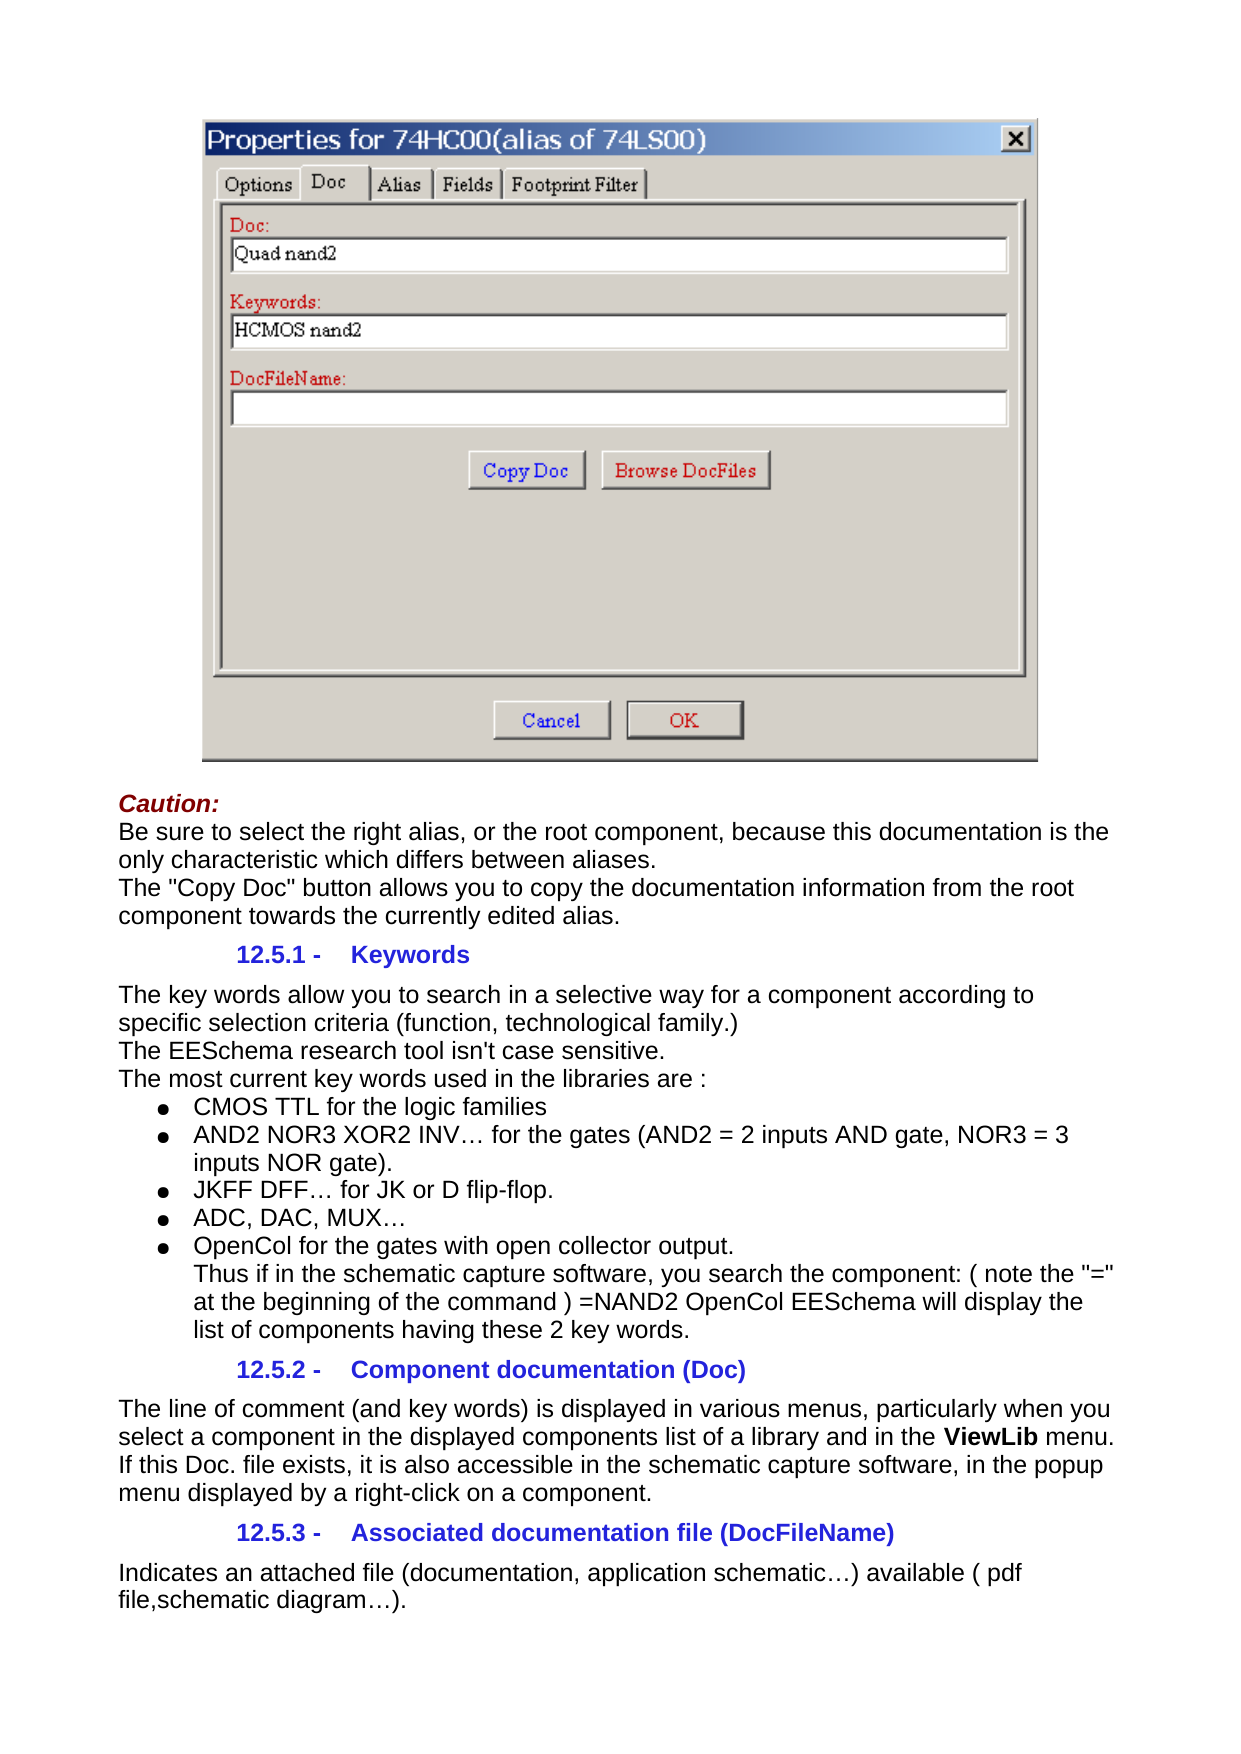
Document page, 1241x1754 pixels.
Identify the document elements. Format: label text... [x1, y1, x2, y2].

text Indicates an attached file (documentation, application schematic…) available ( pdf file,schematic diagram…). [118, 1558, 1122, 1614]
list AND2 NOR3 XOR2 INV… for the gates (AND2 = 2 inputs AND gate, NOR3 = 3 inputs NOR gate). [156, 1120, 1122, 1176]
text Be sure to select the right alias, or the root component, because this documentation is the only characteristic which differs between aliases. [118, 818, 1122, 873]
subtitle Associated documentation file (DocFileName) [236, 1519, 1122, 1547]
text The key words allow you to search in a selective way for a component according to specific selection criteria (function, technological family.) [118, 981, 1122, 1037]
text The "Copy Doc" button allows you to copy the documentation information from the root component towards the currently edited alias. [118, 873, 1122, 929]
picture [202, 118, 1039, 762]
list OpenCol for the gates with open collector output. Thus if in the schematic capture software, you search the component: ( note the "=" at the beginning of the command ) =NAND2 OpenCol EESchema will display the list of components having these 2 key words. [156, 1232, 1122, 1344]
text The EESchema research tool isn't case sensitive. [118, 1037, 1122, 1064]
subtitle Keywords [236, 941, 1122, 969]
list CMOS TTL for the logic families [156, 1092, 1122, 1120]
subtitle Component documentation (Doc) [236, 1356, 1122, 1383]
text The line of comment (and key words) is displayed in various menus, particularly when you select a component in the displayed components list of a library and in the ViewLib menu. [118, 1395, 1122, 1451]
text The most current key words used in the libraries are : [118, 1064, 1122, 1092]
list ADC, DAC, MUX… [156, 1204, 1122, 1232]
list JKFF DFF… for JK or D flip-flop. [156, 1176, 1122, 1204]
text If this Doc. file exists, it is also accessible in the schematic capture software, in the popup menu displayed by a right-click on a component. [118, 1451, 1122, 1507]
text Caution: [118, 790, 1122, 818]
